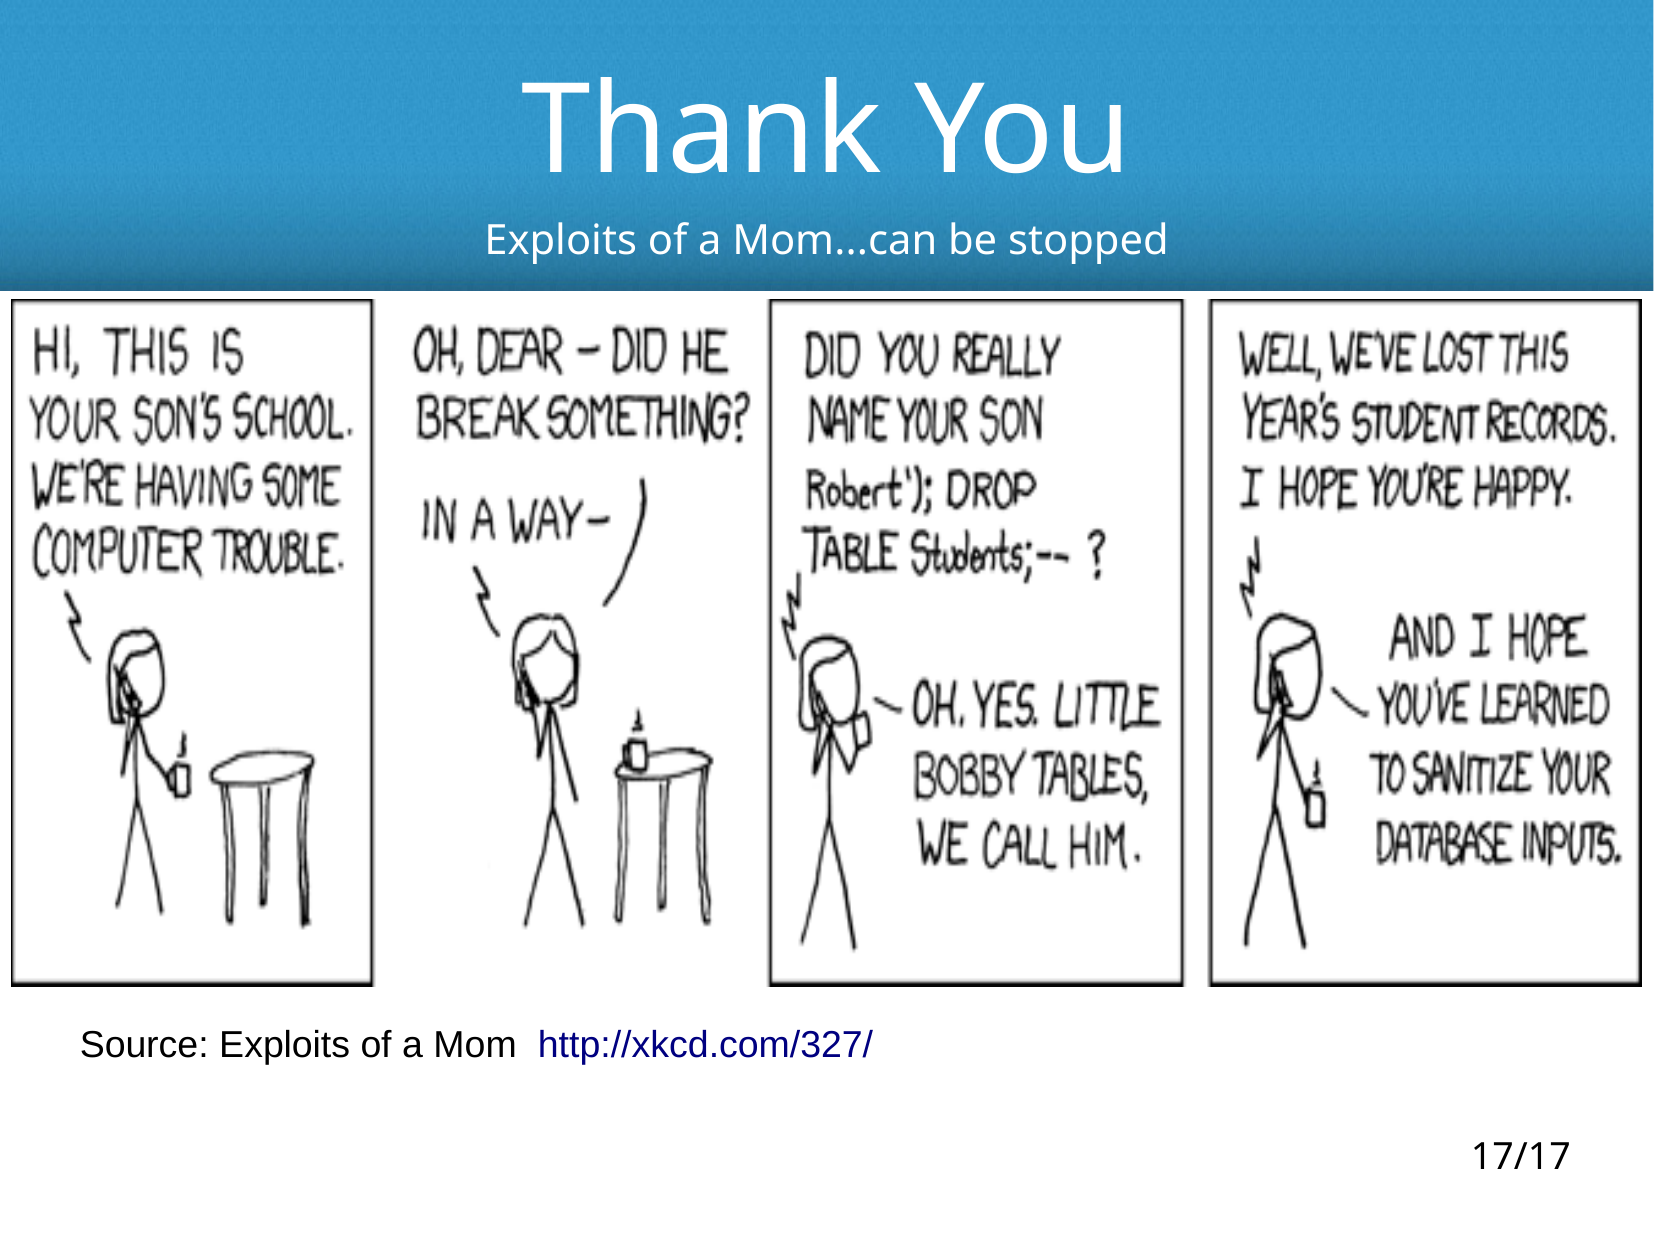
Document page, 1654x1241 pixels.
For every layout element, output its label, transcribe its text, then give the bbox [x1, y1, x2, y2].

picture [11, 299, 1642, 987]
picture [0, 0, 1654, 291]
text_box Source: Exploits of a Mom http://xkcd.com/327/ [64, 1015, 1176, 1073]
title Thank You Exploits of a Mom...can be stopped [82, 49, 1571, 257]
